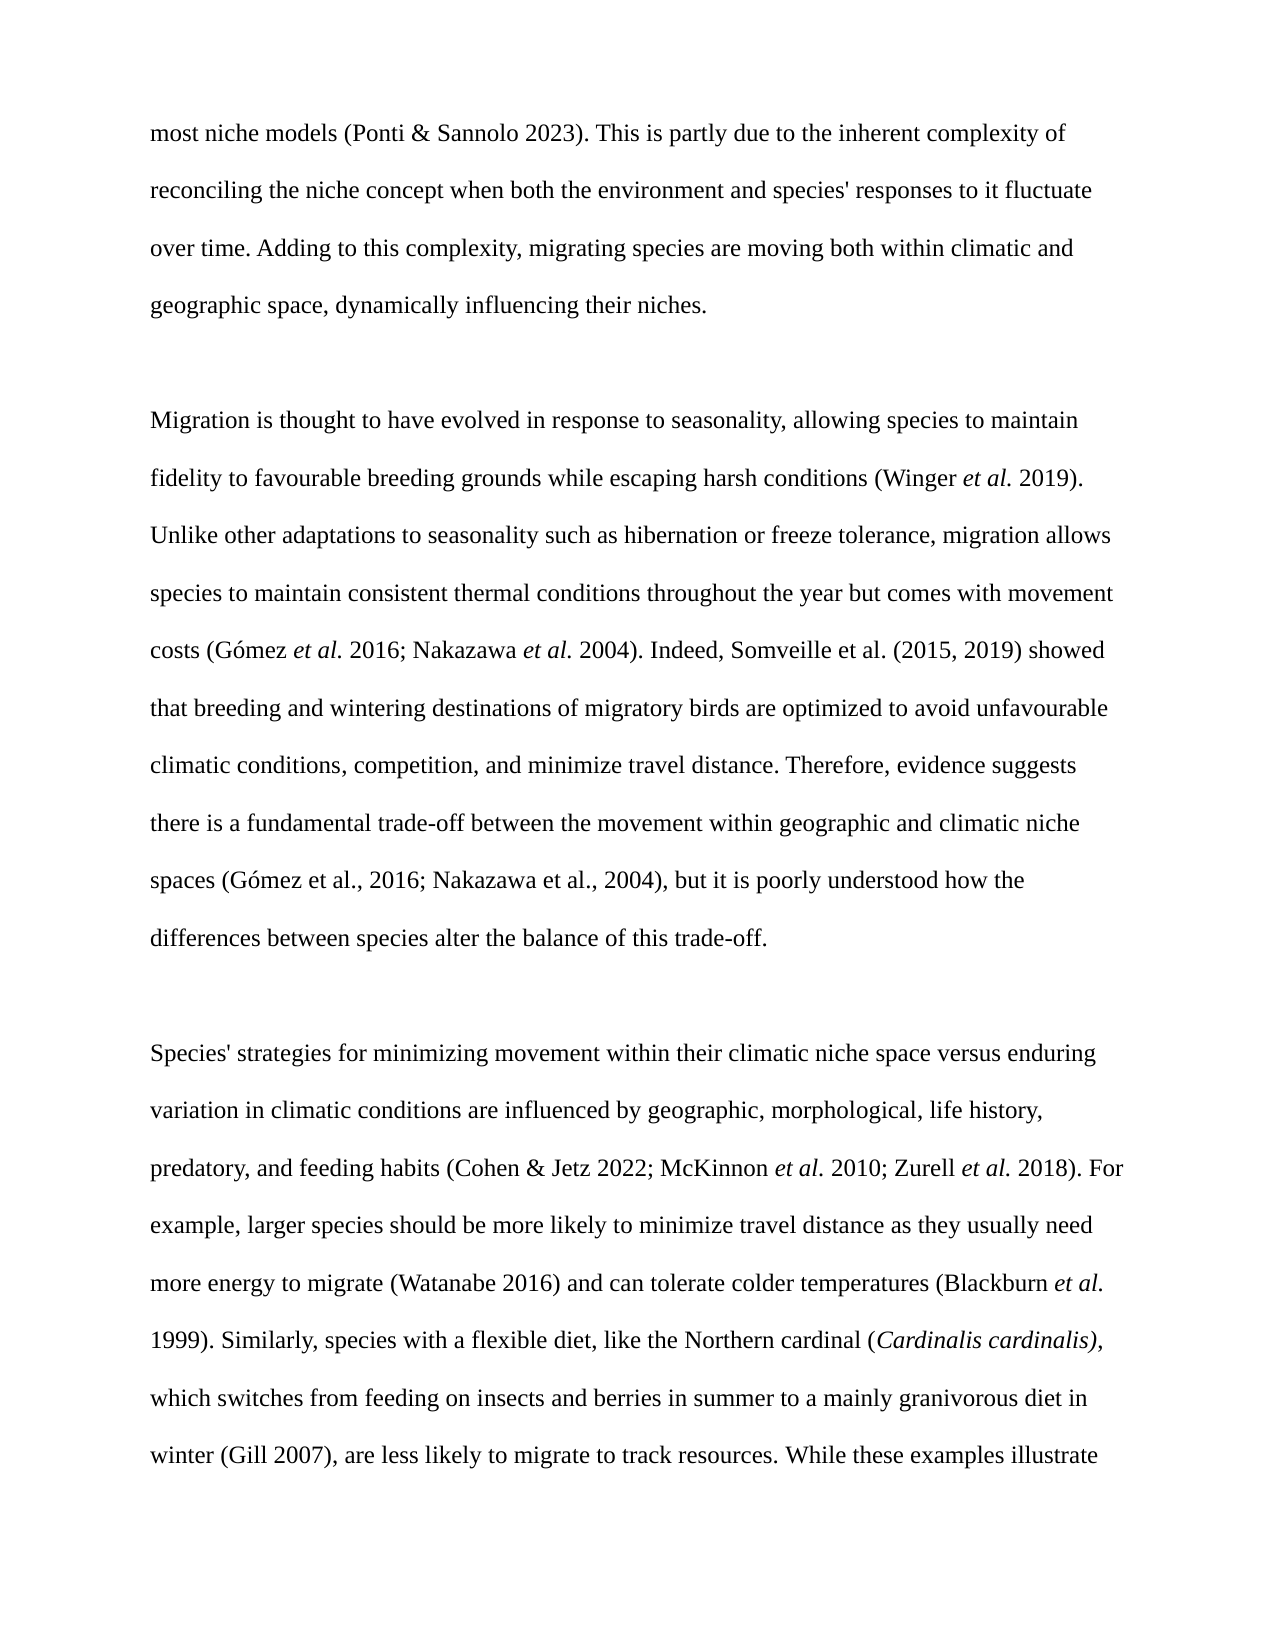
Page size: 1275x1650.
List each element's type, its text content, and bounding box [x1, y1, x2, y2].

text Species' strategies for minimizing movement within their climatic niche space versus enduring variation in climatic conditions are influenced by geographic, morphological, life history, predatory, and feeding habits (Cohen & Jetz 2022; McKinnon et al. 2010; Zurell et al. 2018). For example, larger species should be more likely to minimize travel distance as they usually need more energy to migrate (Watanabe 2016) and can tolerate colder temperatures (Blackburn et al. 1999). Similarly, species with a flexible diet, like the Northern cardinal (Cardinalis cardinalis), which switches from feeding on insects and berries in summer to a mainly granivorous diet in winter (Gill 2007), are less likely to migrate to track resources. While these examples illustrate [150, 1038, 1125, 1469]
text most niche models (Ponti & Sannolo 2023). This is partly due to the inherent complexity of reconciling the niche concept when both the environment and species' responses to it fluctuate over time. Adding to this complexity, migrating species are moving both within climatic and geographic space, dynamically influencing their niches. [150, 118, 1125, 319]
text Migration is thought to have evolved in response to seasonality, allowing species to maintain fidelity to favourable breeding grounds while escaping harsh conditions (Winger et al. 2019). Unlike other adaptations to seasonality such as hibernation or freeze tolerance, migration allows species to maintain consistent thermal conditions throughout the year but comes with movement costs (Gómez et al. 2016; Nakazawa et al. 2004). Indeed, Somveille et al. (2015, 2019) showed that breeding and wintering destinations of migratory birds are optimized to avoid unfavourable climatic conditions, competition, and minimize travel distance. Therefore, evidence suggests there is a fundamental trade-off between the movement within geographic and climatic niche spaces (Gómez et al., 2016; Nakazawa et al., 2004), but it is poorly understood how the differences between species alter the balance of this trade-off. [150, 406, 1125, 952]
